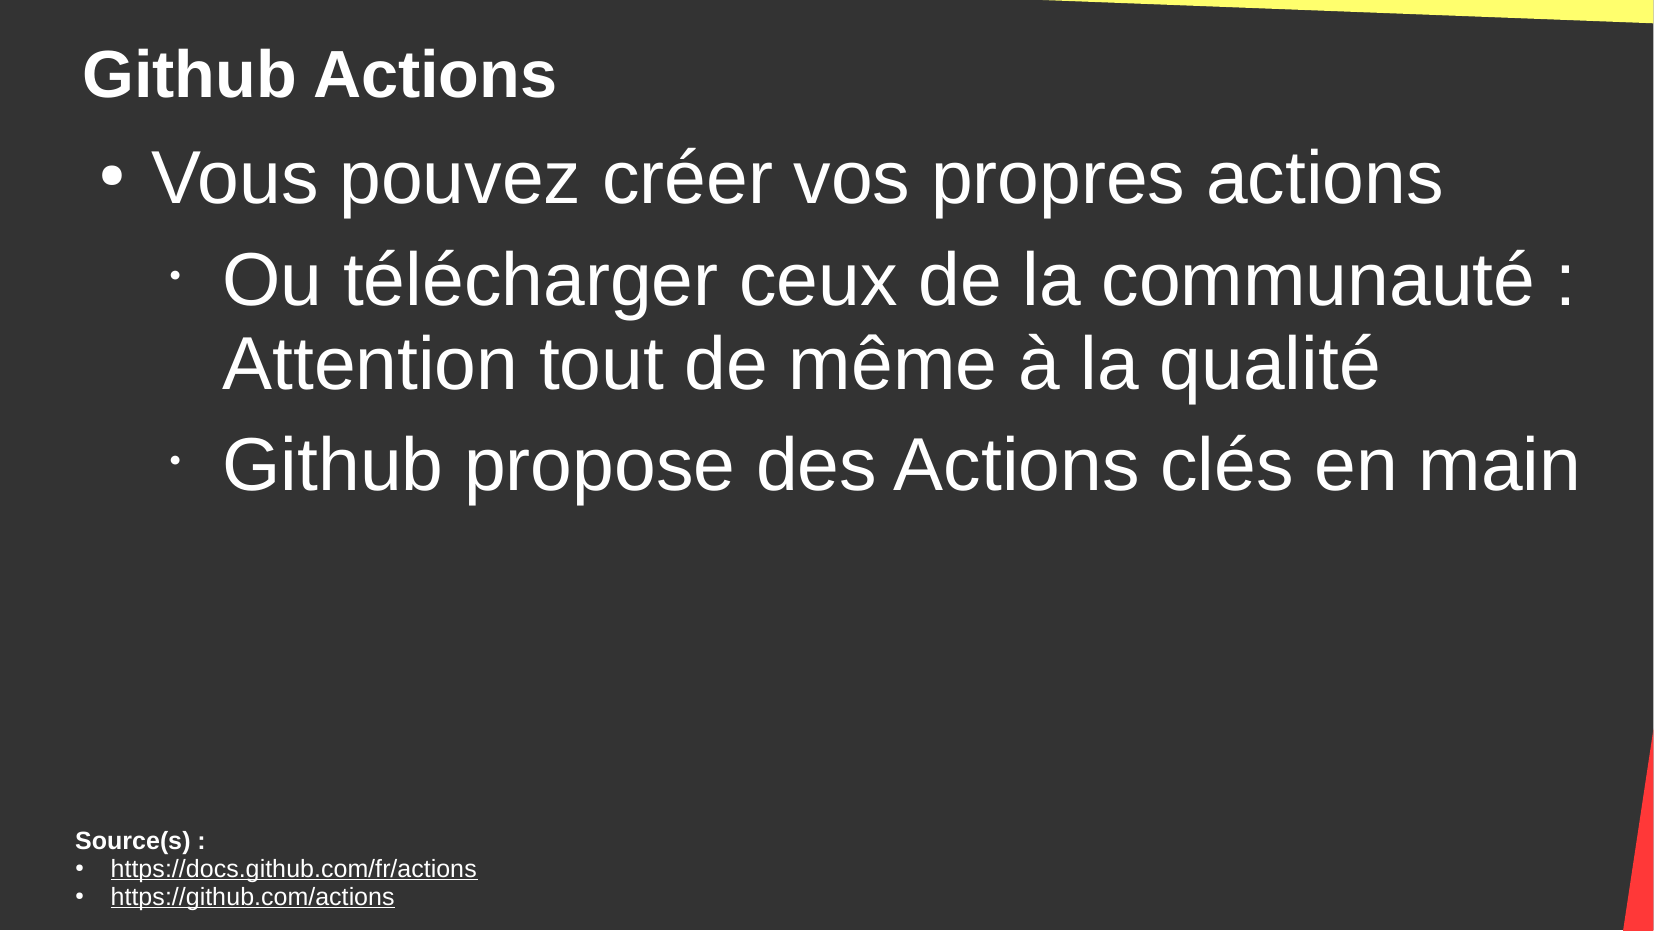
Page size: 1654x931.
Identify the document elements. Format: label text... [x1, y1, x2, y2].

text_box [1042, 0, 1654, 24]
title Github Actions [82, 37, 1123, 119]
list Vous pouvez créer vos propres actions Ou télécharger ceux de la communauté : Attention tout de même à la qualité Github propose des Actions clés en main [80, 135, 1616, 792]
text_box Source(s) : https://docs.github.com/fr/actions https://github.com/actions [60, 809, 1546, 919]
text_box [1623, 725, 1654, 931]
